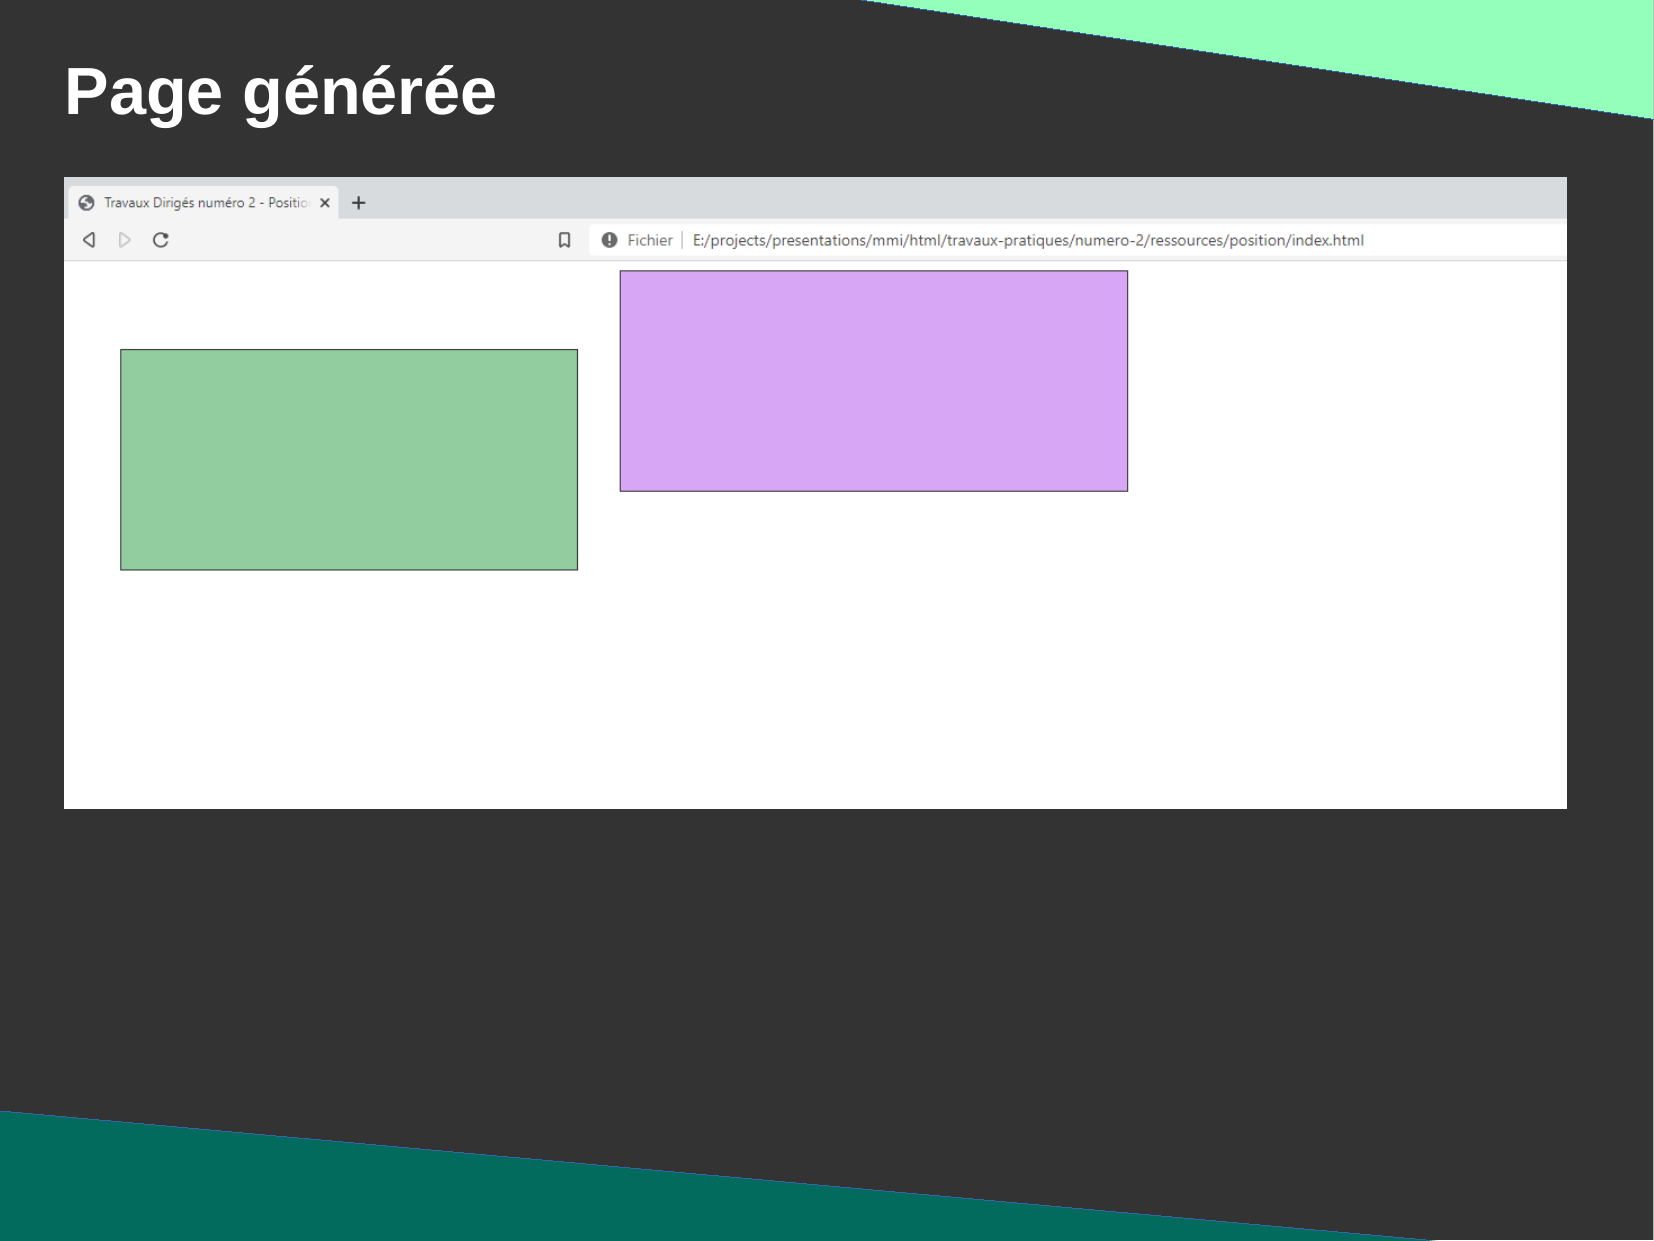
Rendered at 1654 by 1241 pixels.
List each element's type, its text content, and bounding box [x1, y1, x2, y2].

text_box [861, 0, 1654, 120]
title Page générée [64, 54, 1553, 157]
picture [64, 177, 1567, 809]
